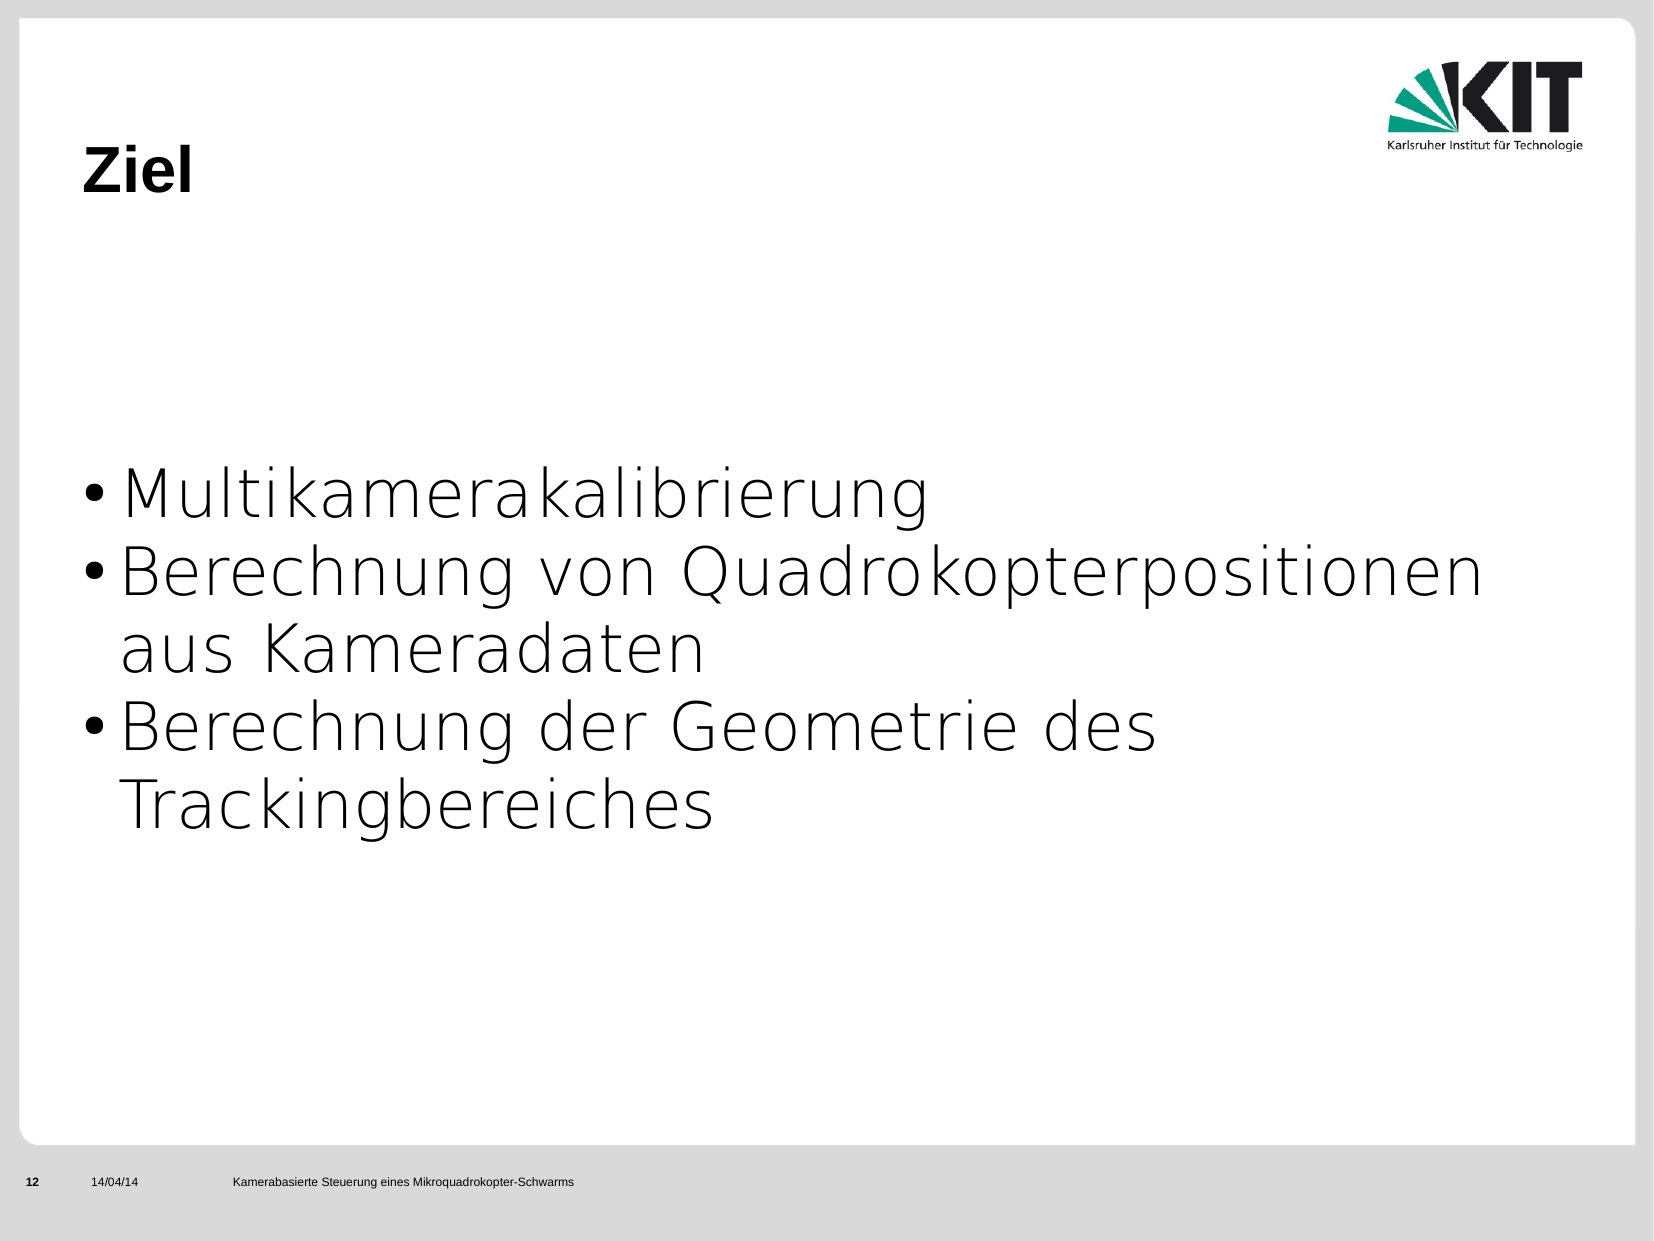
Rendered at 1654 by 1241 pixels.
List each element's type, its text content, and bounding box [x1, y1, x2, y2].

subtitle Multikamerakalibrierung Berechnung von Quadrokopterpositionen aus Kameradaten Berechnung der Geometrie des Trackingbereiches [82, 290, 1571, 1010]
picture [0, 0, 1654, 1241]
title Ziel [82, 49, 1571, 257]
